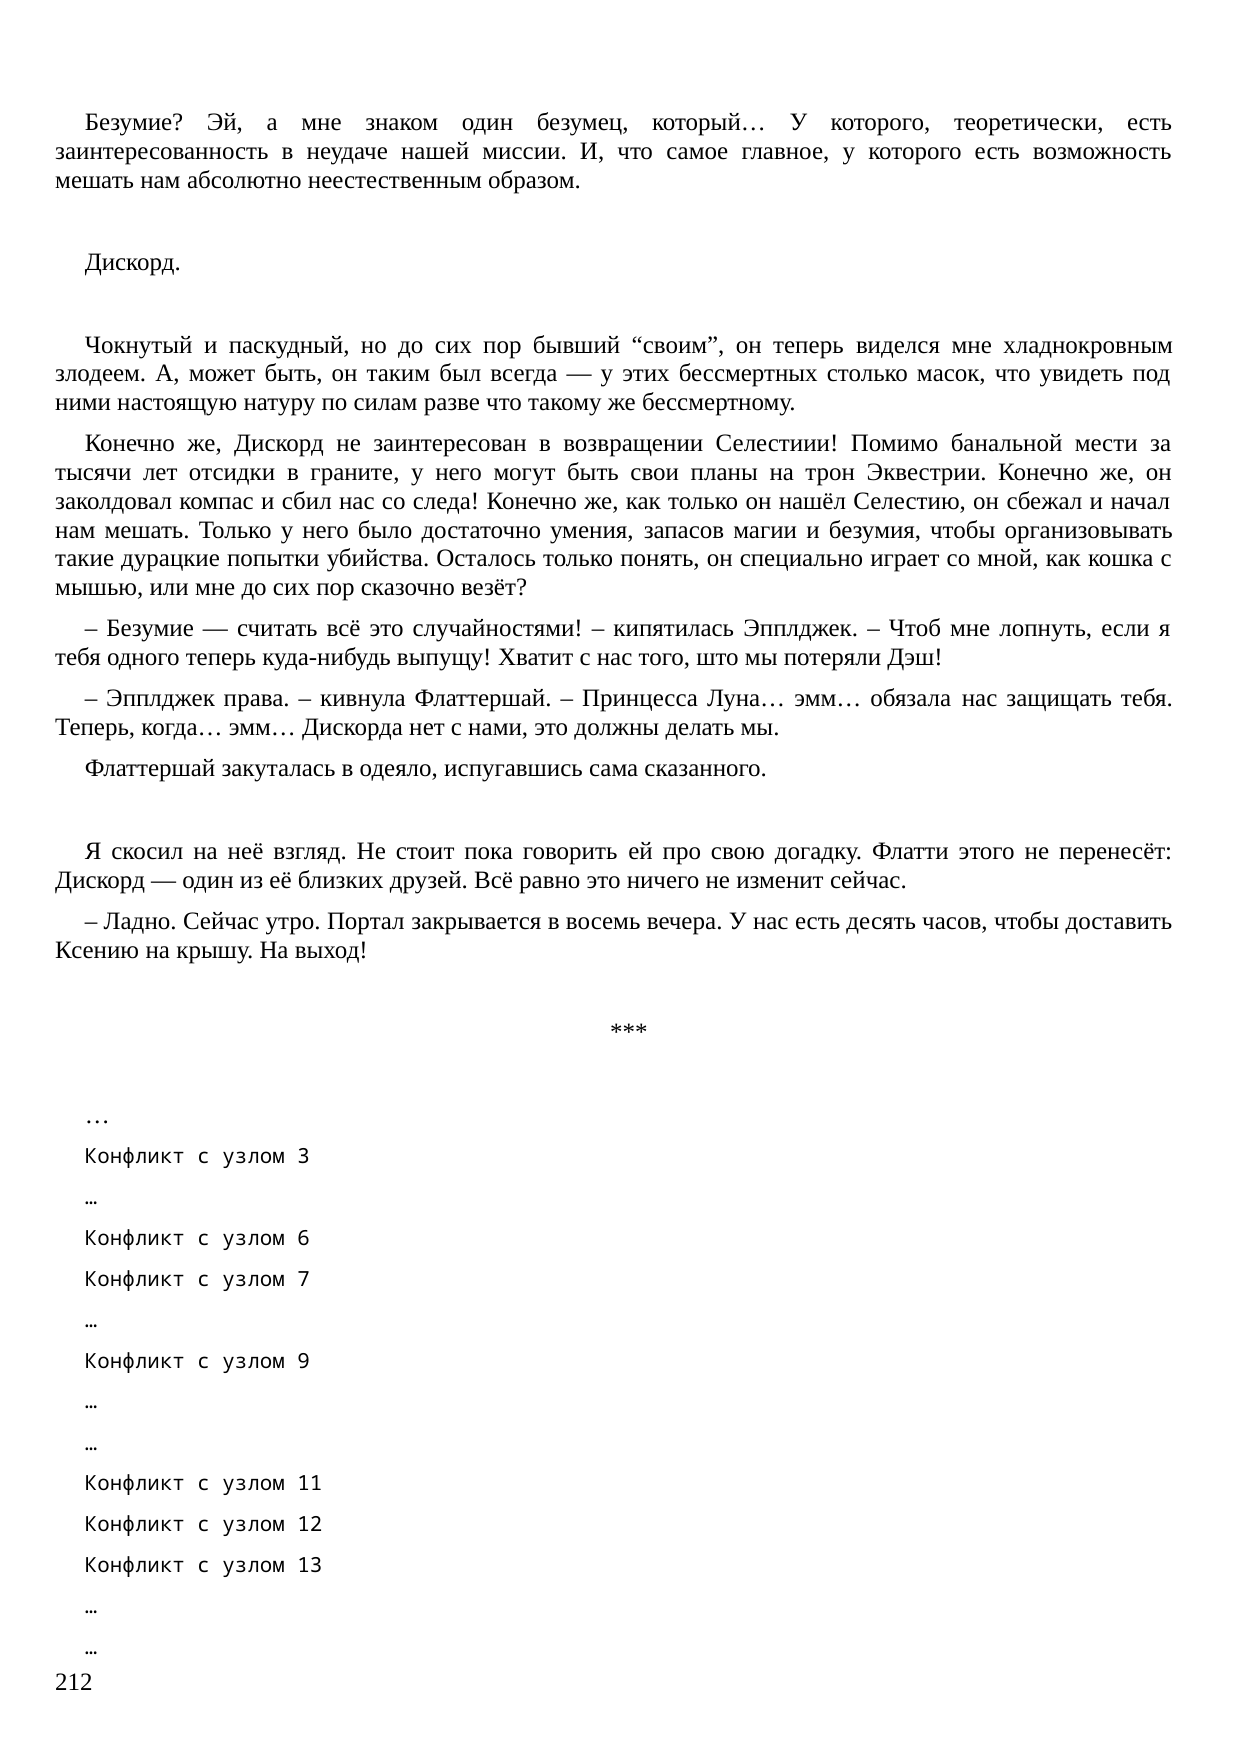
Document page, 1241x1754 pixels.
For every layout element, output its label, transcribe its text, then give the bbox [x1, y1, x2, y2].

text … [55, 1182, 1173, 1210]
text – Ладно. Сейчас утро. Портал закрывается в восемь вечера. У нас есть десять часов, чтобы доставить Ксению на крышу. На выход! [55, 906, 1173, 963]
text Чокнутый и паскудный, но до сих пор бывший “своим”, он теперь виделся мне хладнокровным злодеем. А, может быть, он таким был всегда — у этих бессмертных столько масок, что увидеть под ними настоящую натуру по силам разве что такому же бессмертному. [55, 330, 1173, 416]
text Конфликт с узлом 7 [55, 1264, 1173, 1292]
text Конфликт с узлом 13 [55, 1550, 1173, 1579]
text … [55, 1632, 1173, 1661]
text … [55, 1428, 1173, 1456]
text Флаттершай закуталась в одеяло, испугавшись сама сказанного. [55, 753, 1173, 782]
text Конфликт с узлом 6 [55, 1223, 1173, 1251]
text – Безумие — считать всё это случайностями! – кипятилась Эпплджек. – Чтоб мне лопнуть, если я тебя одного теперь куда-нибудь выпущу! Хватит с нас того, што мы потеряли Дэш! [55, 613, 1173, 671]
text … [55, 1305, 1173, 1333]
text Дискорд. [55, 247, 1173, 276]
text Конечно же, Дискорд не заинтересован в возвращении Селестиии! Помимо банальной мести за тысячи лет отсидки в граните, у него могут быть свои планы на трон Эквестрии. Конечно же, он заколдовал компас и сбил нас со следа! Конечно же, как только он нашёл Селестию, он сбежал и начал нам мешать. Только у него было достаточно умения, запасов магии и безумия, чтобы организовывать такие дурацкие попытки убийства. Осталось только понять, он специально играет со мной, как кошка с мышью, или мне до сих пор сказочно везёт? [55, 428, 1173, 601]
text … [55, 1100, 1173, 1128]
text Конфликт с узлом 3 [55, 1141, 1173, 1169]
text Конфликт с узлом 11 [55, 1468, 1173, 1497]
text Я скосил на неё взгляд. Не стоит пока говорить ей про свою догадку. Флатти этого не перенесёт: Дискорд — один из её близких друзей. Всё равно это ничего не изменит сейчас. [55, 836, 1173, 893]
text Конфликт с узлом 12 [55, 1509, 1173, 1538]
text *** [55, 1017, 1173, 1046]
text – Эпплджек права. – кивнула Флаттершай. – Принцесса Луна… эмм… обязала нас защищать тебя. Теперь, когда… эмм… Дискорда нет с нами, это должны делать мы. [55, 683, 1173, 741]
text … [55, 1591, 1173, 1620]
text Конфликт с узлом 9 [55, 1346, 1173, 1374]
text … [55, 1387, 1173, 1415]
text Безумие? Эй, а мне знаком один безумец, который… У которого, теоретически, есть заинтересованность в неудаче нашей миссии. И, что самое главное, у которого есть возможность мешать нам абсолютно неестественным образом. [55, 107, 1173, 193]
